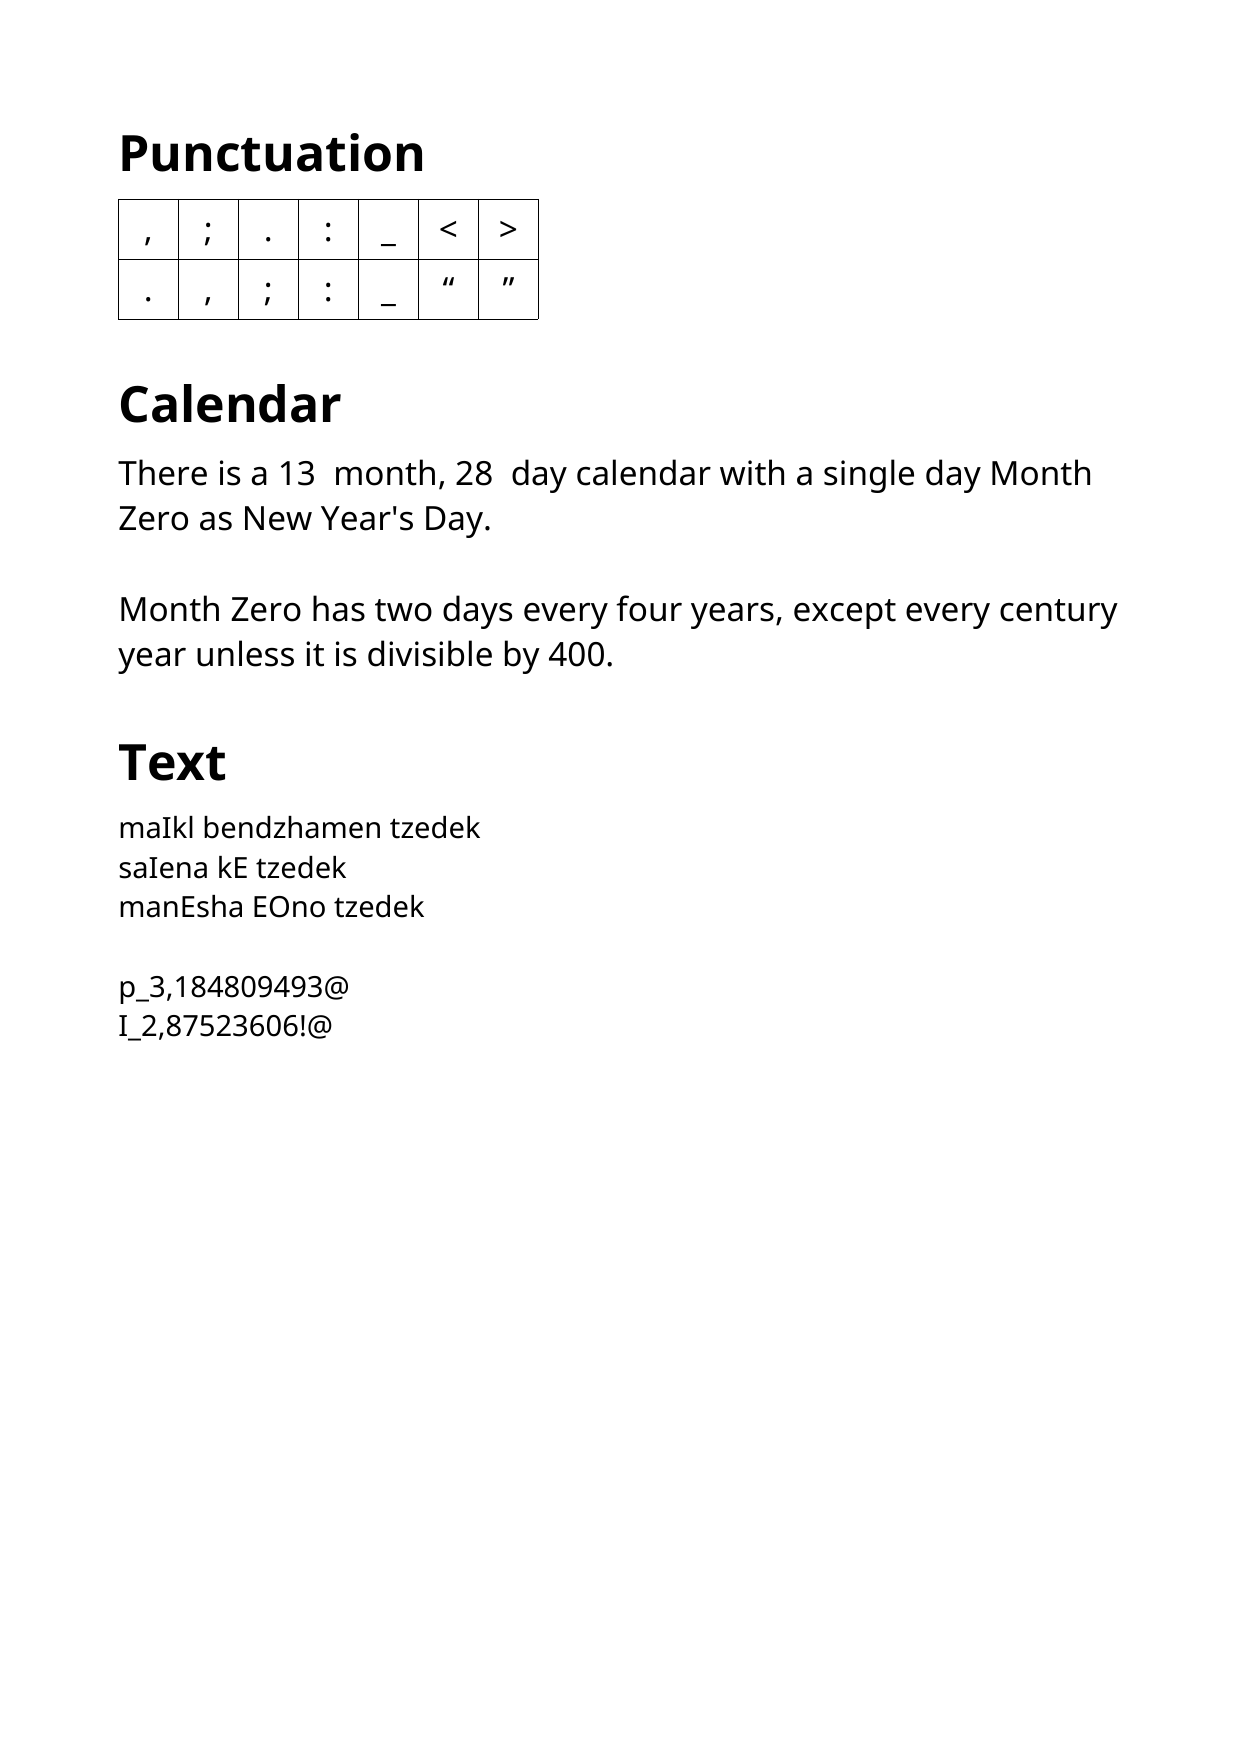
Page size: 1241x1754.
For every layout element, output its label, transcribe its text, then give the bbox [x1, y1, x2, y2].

text saIena kE tzedek [118, 847, 1122, 887]
table_header : [299, 200, 358, 259]
table_cell ; [239, 260, 298, 319]
text I_2,87523606!@ [118, 1006, 1122, 1045]
subtitle Punctuation [118, 118, 1122, 186]
text maIkl bendzhamen tzedek [118, 807, 1122, 847]
table_cell . [119, 260, 178, 319]
table_header _ [359, 200, 418, 259]
text p_3,184809493@ [118, 966, 1122, 1006]
table_header . [239, 200, 298, 259]
table_header < [419, 200, 478, 259]
table_cell _ [359, 260, 418, 319]
table_cell ” [479, 260, 538, 319]
text Month Zero has two days every four years, except every century year unless it is divisible by 400. [118, 586, 1122, 677]
table_cell “ [419, 260, 478, 319]
subtitle Calendar [118, 369, 1122, 437]
table_header ; [179, 200, 238, 259]
subtitle Text [118, 727, 1122, 795]
table_cell , [179, 260, 238, 319]
table_cell : [299, 260, 358, 319]
table_header , [119, 200, 178, 259]
table_header > [479, 200, 538, 259]
text manEsha EOno tzedek [118, 887, 1122, 926]
text There is a 13 month, 28 day calendar with a single day Month Zero as New Year's Day. [118, 449, 1122, 540]
